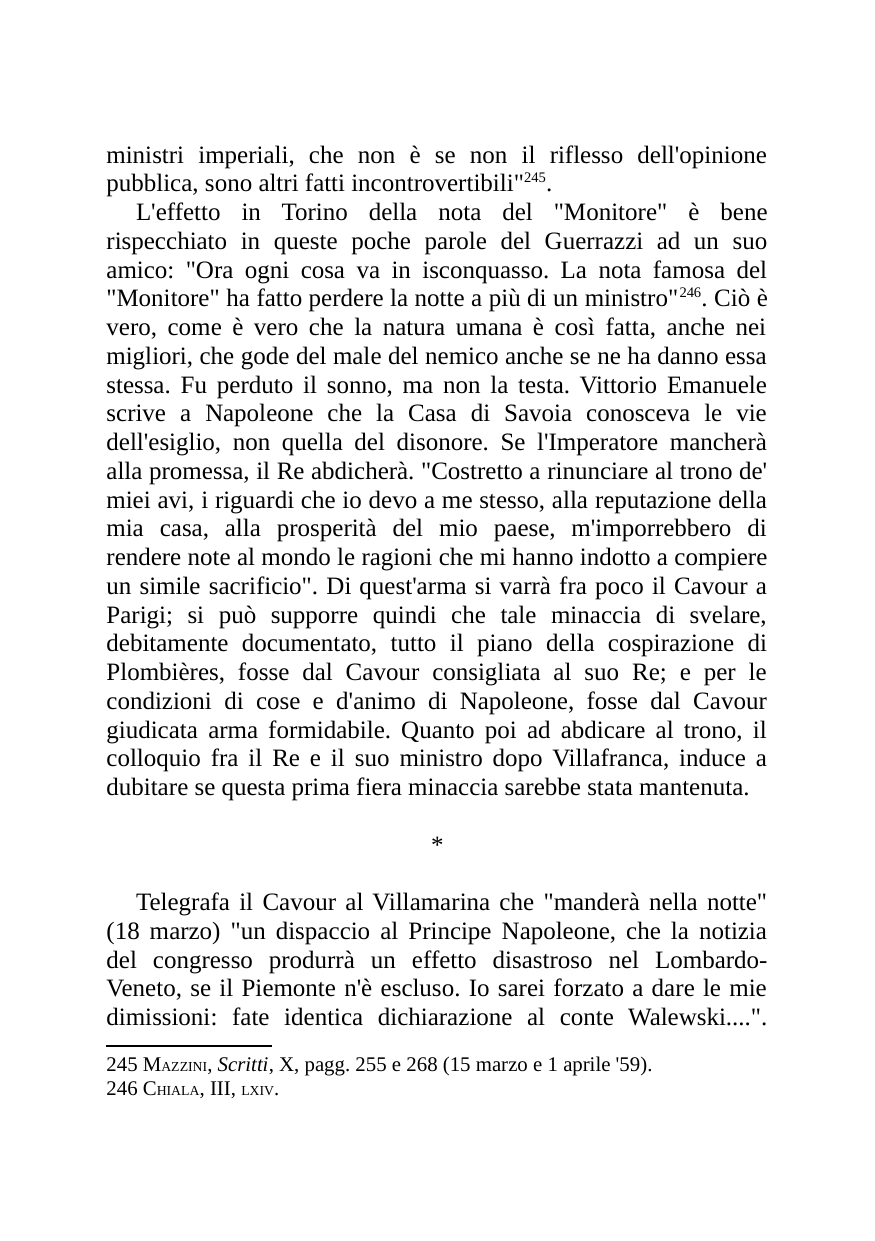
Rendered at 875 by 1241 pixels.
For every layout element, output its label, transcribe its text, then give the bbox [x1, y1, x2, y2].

text L'effetto in Torino della nota del "Monitore" è bene rispecchiato in queste poche parole del Guerrazzi ad un suo amico: "Ora ogni cosa va in isconquasso. La nota famosa del "Monitore" ha fatto perdere la notte a più di un ministro". Ciò è vero, come è vero che la natura umana è così fatta, anche nei migliori, che gode del male del nemico anche se ne ha danno essa stessa. Fu perduto il sonno, ma non la testa. Vittorio Emanuele scrive a Napoleone che la Casa di Savoia conosceva le vie dell'esiglio, non quella del disonore. Se l'Imperatore mancherà alla promessa, il Re abdicherà. "Costretto a rinunciare al trono de' miei avi, i riguardi che io devo a me stesso, alla reputazione della mia casa, alla prosperità del mio paese, m'imporrebbero di rendere note al mondo le ragioni che mi hanno indotto a compiere un simile sacrificio". Di quest'arma si varrà fra poco il Cavour a Parigi; si può supporre quindi che tale minaccia di svelare, debitamente documentato, tutto il piano della cospirazione di Plombières, fosse dal Cavour consigliata al suo Re; e per le condizioni di cose e d'animo di Napoleone, fosse dal Cavour giudicata arma formidabile. Quanto poi ad abdicare al trono, il colloquio fra il Re e il suo ministro dopo Villafranca, induce a dubitare se questa prima fiera minaccia sarebbe stata mantenuta. [106, 197, 768, 801]
text Chiala, III, lxiv. [106, 1076, 768, 1100]
text Telegrafa il Cavour al Villamarina che "manderà nella notte" (18 marzo) "un dispaccio al Principe Napoleone, che la notizia del congresso produrrà un effetto disastroso nel Lombardo-Veneto, se il Piemonte n'è escluso. Io sarei forzato a dare le mie dimissioni: fate identica dichiarazione al conte Walewski....". [106, 887, 768, 1031]
text ministri imperiali, che non è se non il riflesso dell'opinione pubblica, sono altri fatti incontrovertibili". [106, 140, 768, 197]
text Mazzini, Scritti, X, pagg. 255 e 268 (15 marzo e 1 aprile '59). [106, 1052, 768, 1076]
text * [106, 830, 768, 858]
